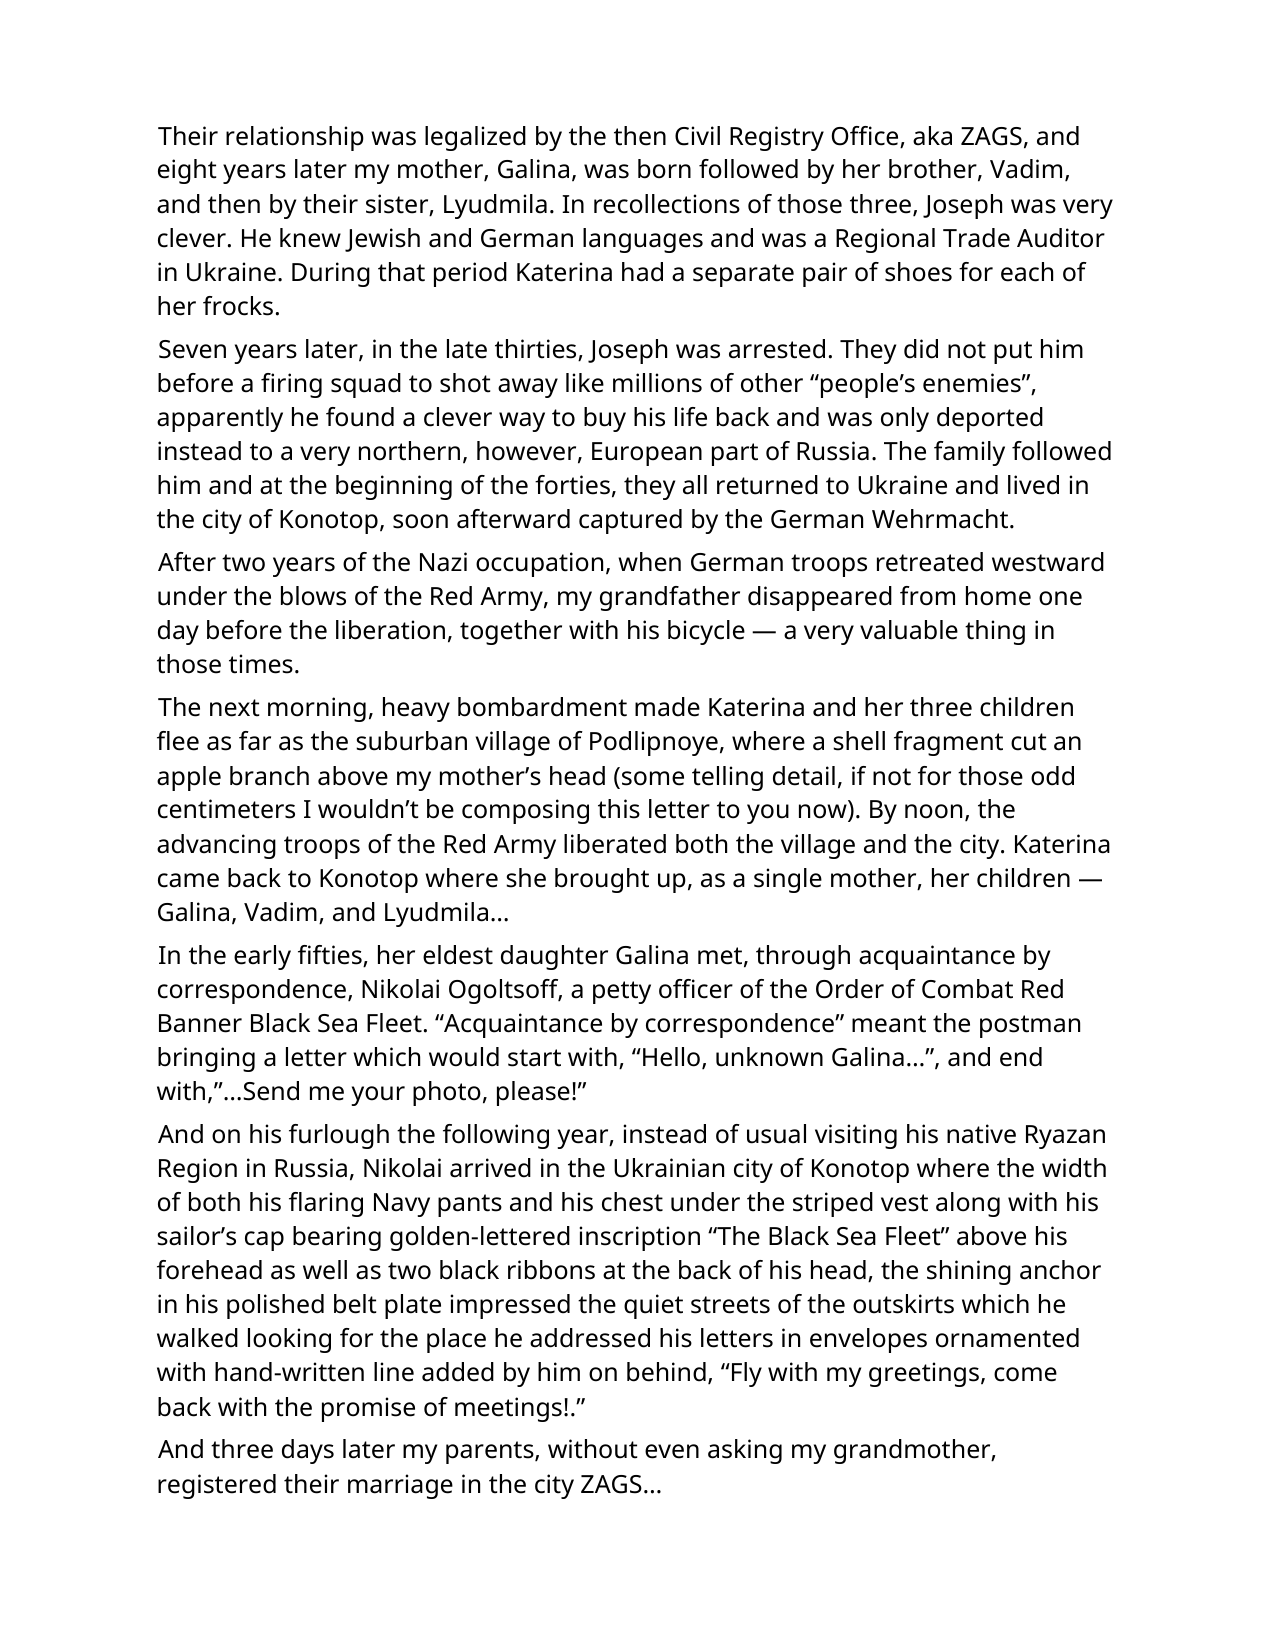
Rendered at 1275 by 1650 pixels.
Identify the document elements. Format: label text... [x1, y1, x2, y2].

text Their relationship was legalized by the then Civil Registry Office, aka ZAGS, and eight years later my mother, Galina, was born followed by her brother, Vadim, and then by their sister, Lyudmila. In recollections of those three, Joseph was very clever. He knew Jewish and German languages and was a Regional Trade Auditor in Ukraine. During that period Katerina had a separate pair of shoes for each of her frocks. [156, 118, 1118, 322]
text And three days later my parents, without even asking my grandmother, registered their marriage in the city ZAGS… [156, 1432, 1118, 1500]
text After two years of the Nazi occupation, when German troops retreated westward under the blows of the Red Army, my grandfather disappeared from home one day before the liberation, together with his bicycle — a very valuable thing in those times. [156, 545, 1118, 681]
text In the early fifties, her eldest daughter Galina met, through acquaintance by correspondence, Nikolai Ogoltsoff, a petty officer of the Order of Combat Red Banner Black Sea Fleet. “Acquaintance by correspondence” meant the postman bringing a letter which would start with, “Hello, unknown Galina…”, and end with,”…Send me your photo, please!” [156, 937, 1118, 1108]
text The next morning, heavy bombardment made Katerina and her three children flee as far as the suburban village of Podlipnoye, where a shell fragment cut an apple branch above my mother’s head (some telling detail, if not for those odd centimeters I wouldn’t be composing this letter to you now). By noon, the advancing troops of the Red Army liberated both the village and the city. Katerina came back to Konotop where she brought up, as a single mother, her children — Galina, Vadim, and Lyudmila… [156, 690, 1118, 928]
text And on his furlough the following year, instead of usual visiting his native Ryazan Region in Russia, Nikolai arrived in the Ukrainian city of Konotop where the width of both his flaring Navy pants and his chest under the striped vest along with his sailor’s cap bearing golden-lettered inscription “The Black Sea Fleet” above his forehead as well as two black ribbons at the back of his head, the shining anchor in his polished belt plate impressed the quiet streets of the outskirts which he walked looking for the place he addressed his letters in envelopes ornamented with hand-written line added by him on behind, “Fly with my greetings, come back with the promise of meetings!.” [156, 1117, 1118, 1423]
text Seven years later, in the late thirties, Joseph was arrested. They did not put him before a firing squad to shot away like millions of other “people’s enemies”, apparently he found a clever way to buy his life back and was only deported instead to a very northern, however, European part of Russia. The family followed him and at the beginning of the forties, they all returned to Ukraine and lived in the city of Konotop, soon afterward captured by the German Wehrmacht. [156, 331, 1118, 536]
